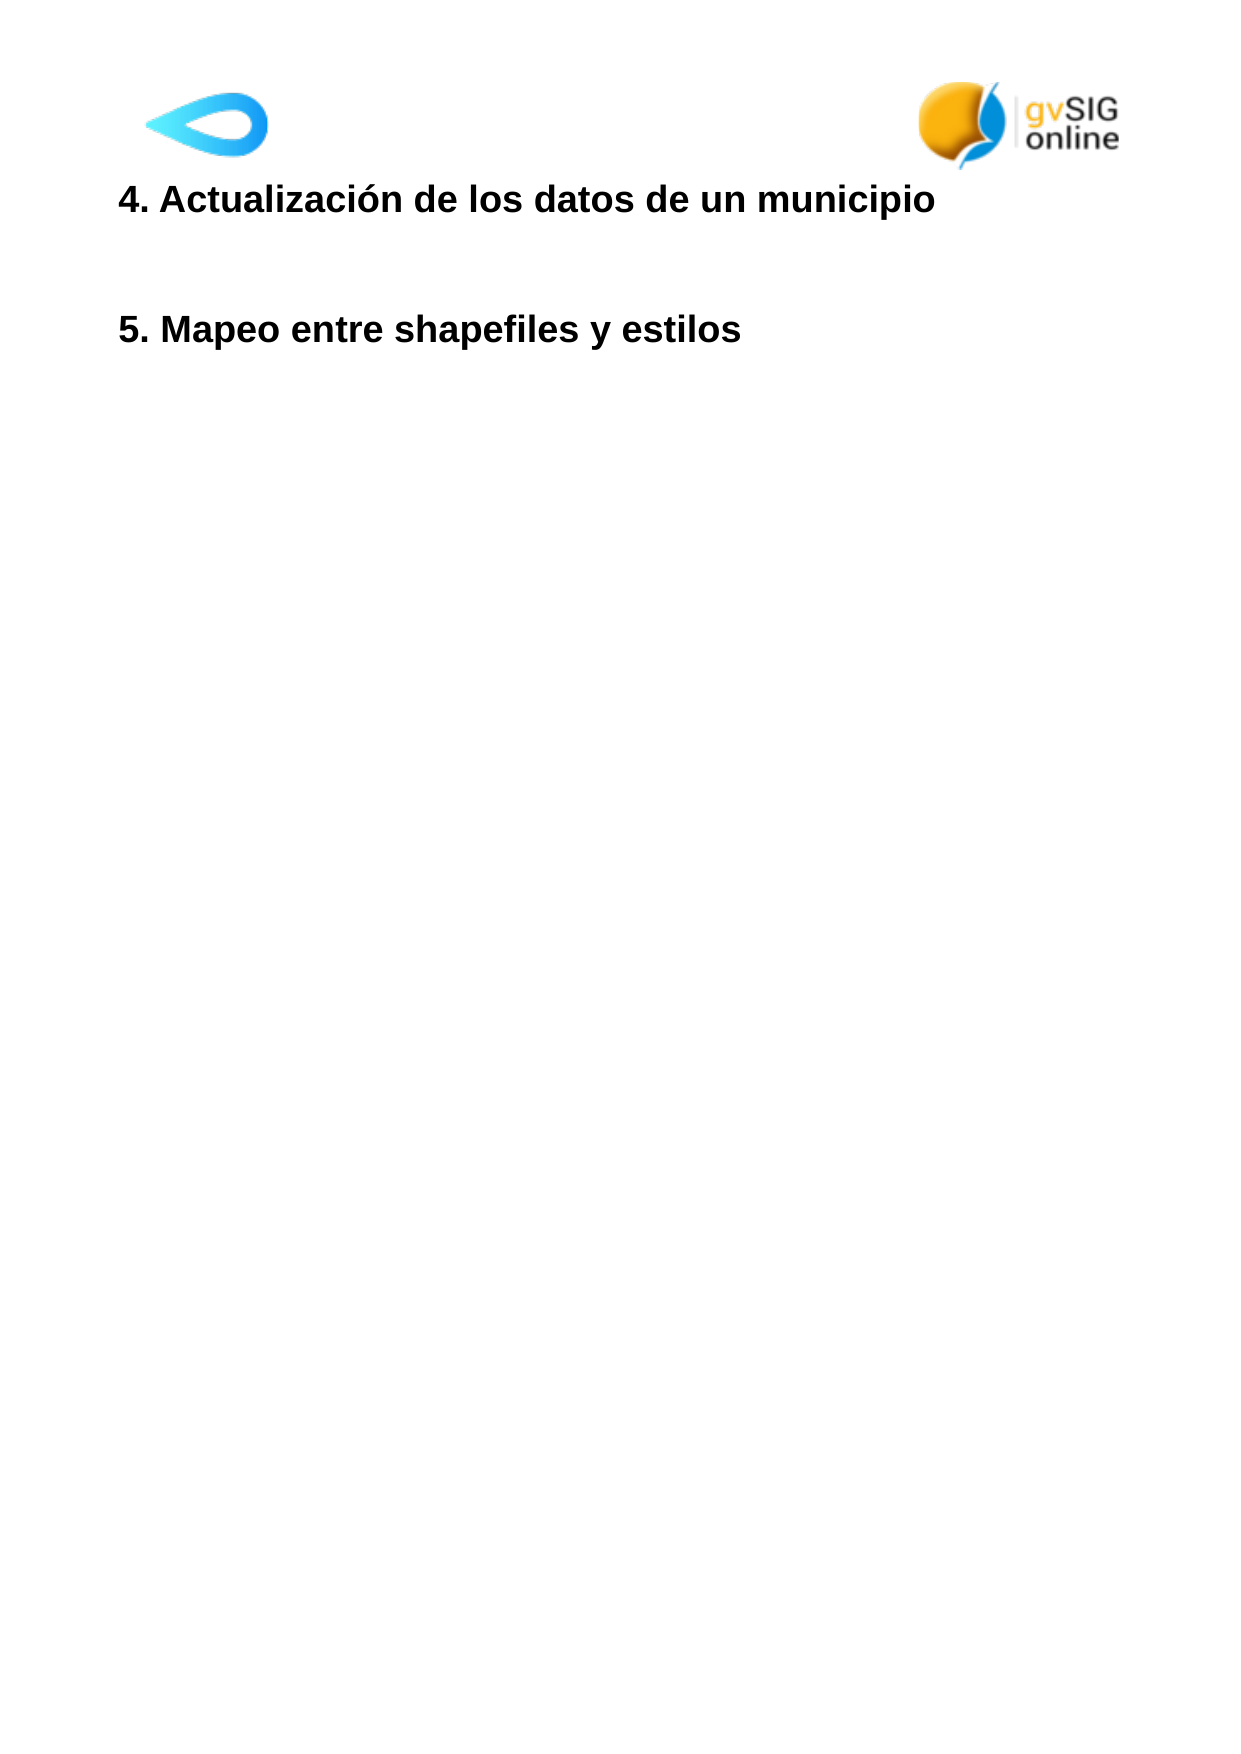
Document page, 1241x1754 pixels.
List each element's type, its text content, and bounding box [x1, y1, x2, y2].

picture [918, 82, 1119, 170]
picture [125, 82, 288, 174]
subtitle 5. Mapeo entre shapefiles y estilos [118, 307, 1122, 350]
subtitle 4. Actualización de los datos de un municipio [118, 176, 1122, 220]
